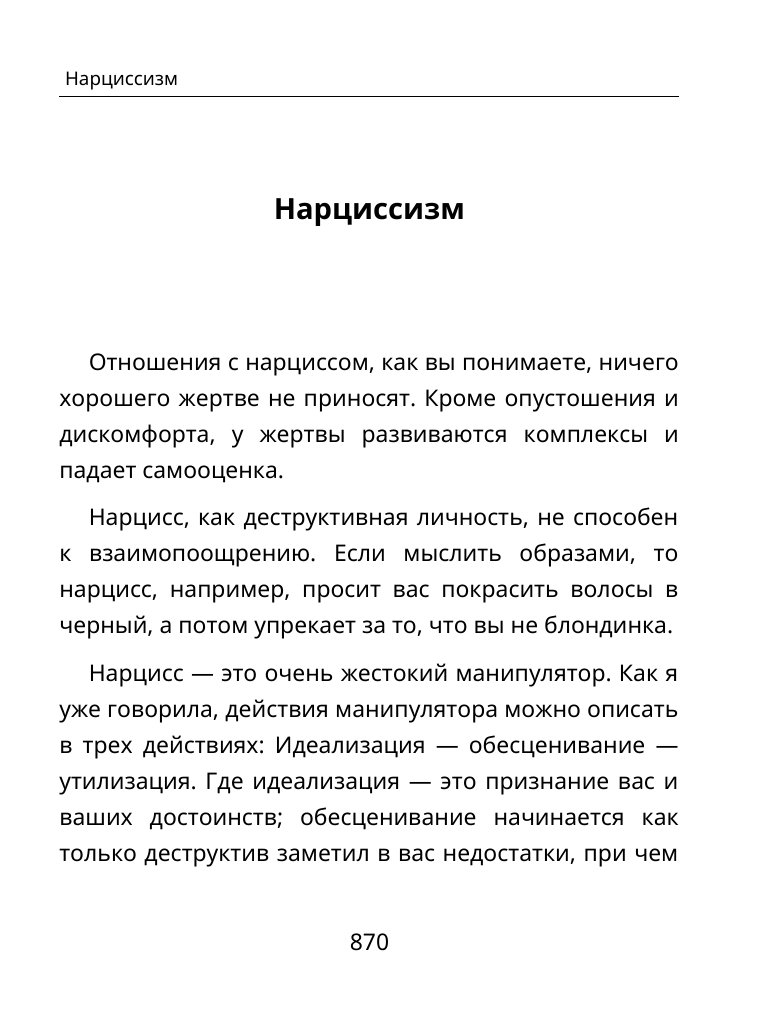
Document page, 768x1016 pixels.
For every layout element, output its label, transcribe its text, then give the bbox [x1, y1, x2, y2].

text Нарцисс — это очень жестокий манипулятор. Как я уже говорила, действия манипулятора можно описать в трех действиях: Идеализация — обесценивание — утилизация. Где идеализация — это признание вас и ваших достоинств; обесценивание начинается как только деструктив заметил в вас недостатки, при чем [59, 657, 679, 868]
text Нарцисс, как деструктивная личность, не способен к взаимопоощрению. Если мыслить образами, то нарцисс, например, просит вас покрасить волосы в черный, а потом упрекает за то, что вы не блондинка. [59, 501, 679, 640]
text Отношения с нарциссом, как вы понимаете, ничего хорошего жертве не приносят. Кроме опустошения и дискомфорта, у жертвы развиваются комплексы и падает самооценка. [59, 346, 679, 485]
subtitle Нарциссизм [59, 185, 679, 228]
